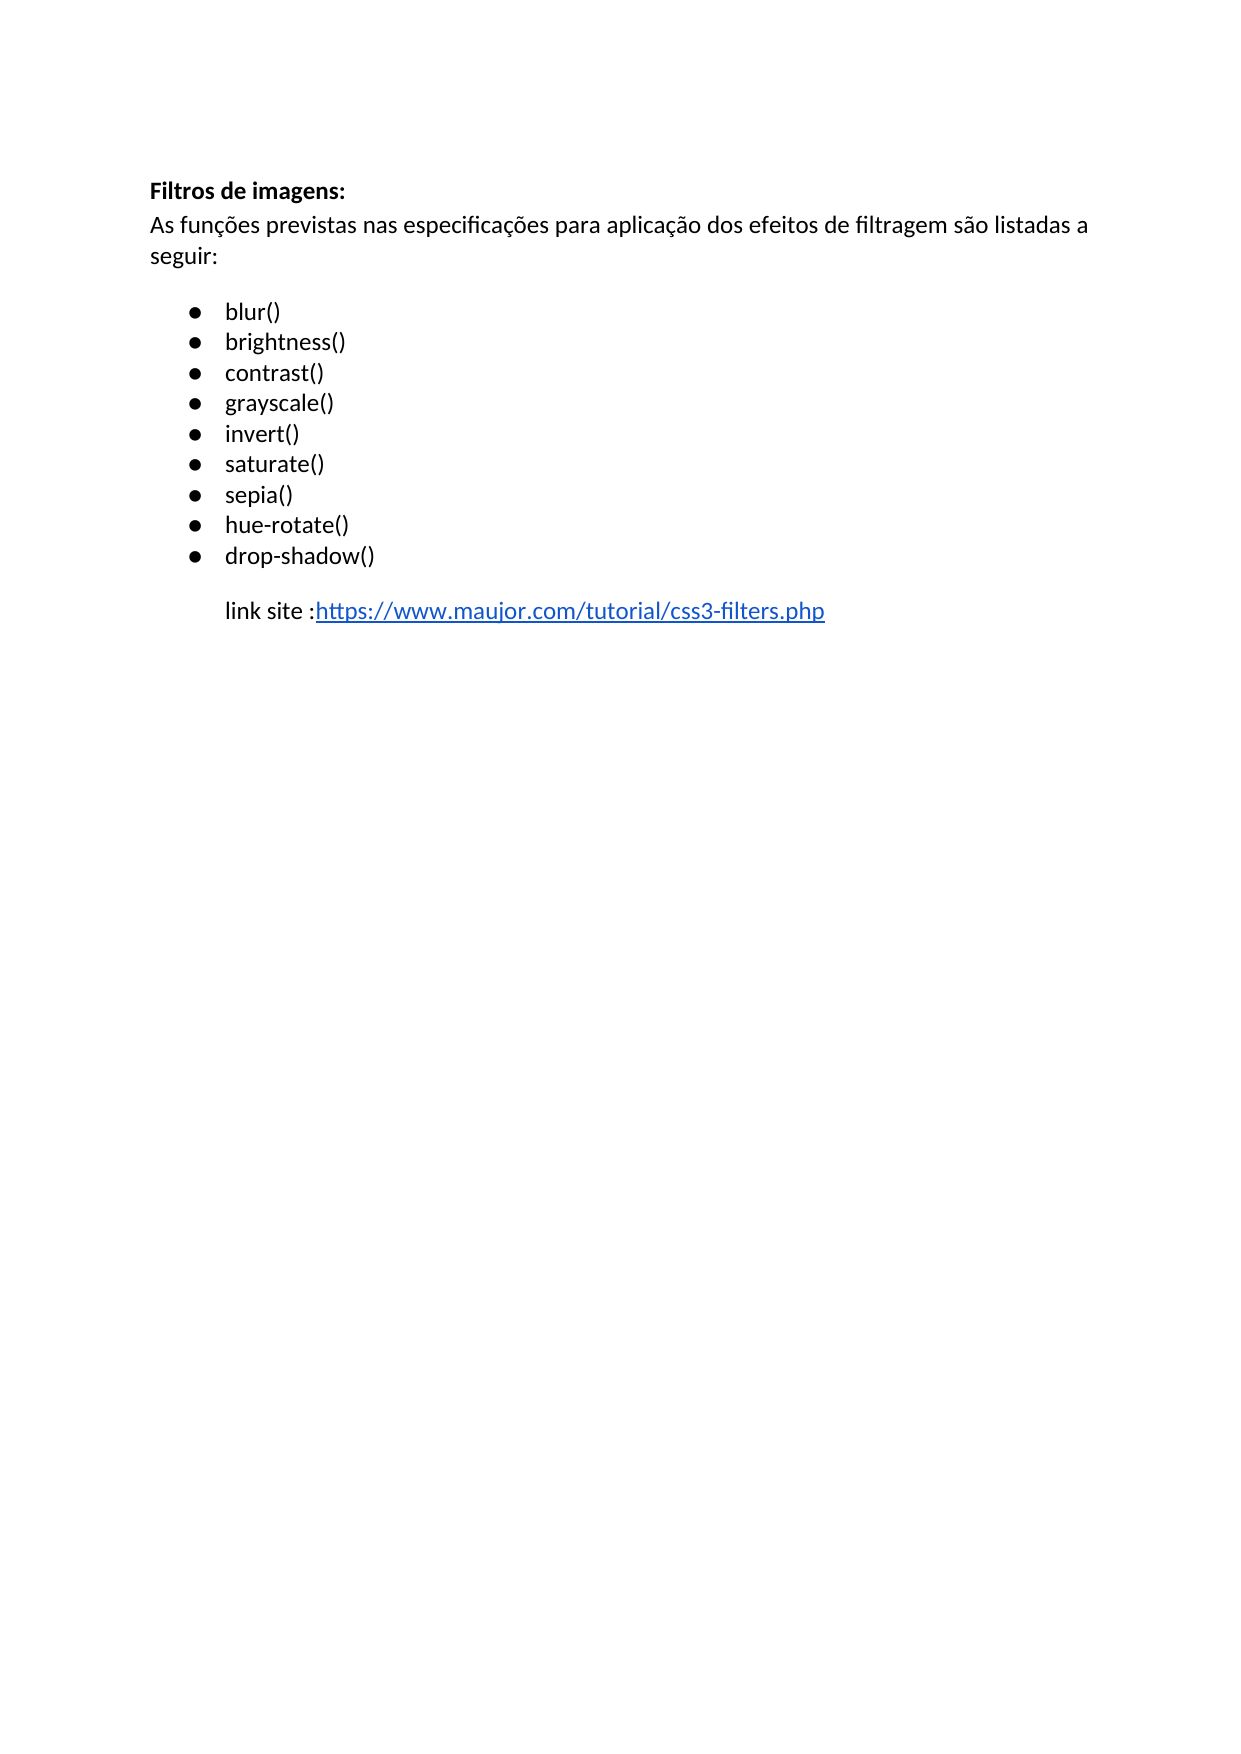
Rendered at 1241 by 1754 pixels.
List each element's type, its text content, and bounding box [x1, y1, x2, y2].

list invert() [187, 418, 1090, 448]
text As funções previstas nas especificações para aplicação dos efeitos de filtragem são listadas a seguir: [150, 210, 1090, 271]
list saturate() [187, 448, 1090, 479]
list contrast() [187, 357, 1090, 387]
text link site :https://www.maujor.com/tutorial/css3-filters.php [150, 595, 1090, 626]
list drop-shadow() [187, 540, 1090, 570]
list brightness() [187, 326, 1090, 357]
list blur() [187, 296, 1090, 326]
subtitle Filtros de imagens: [150, 175, 1090, 206]
list hue-rotate() [187, 509, 1090, 540]
list sepia() [187, 479, 1090, 509]
list grayscale() [187, 387, 1090, 418]
